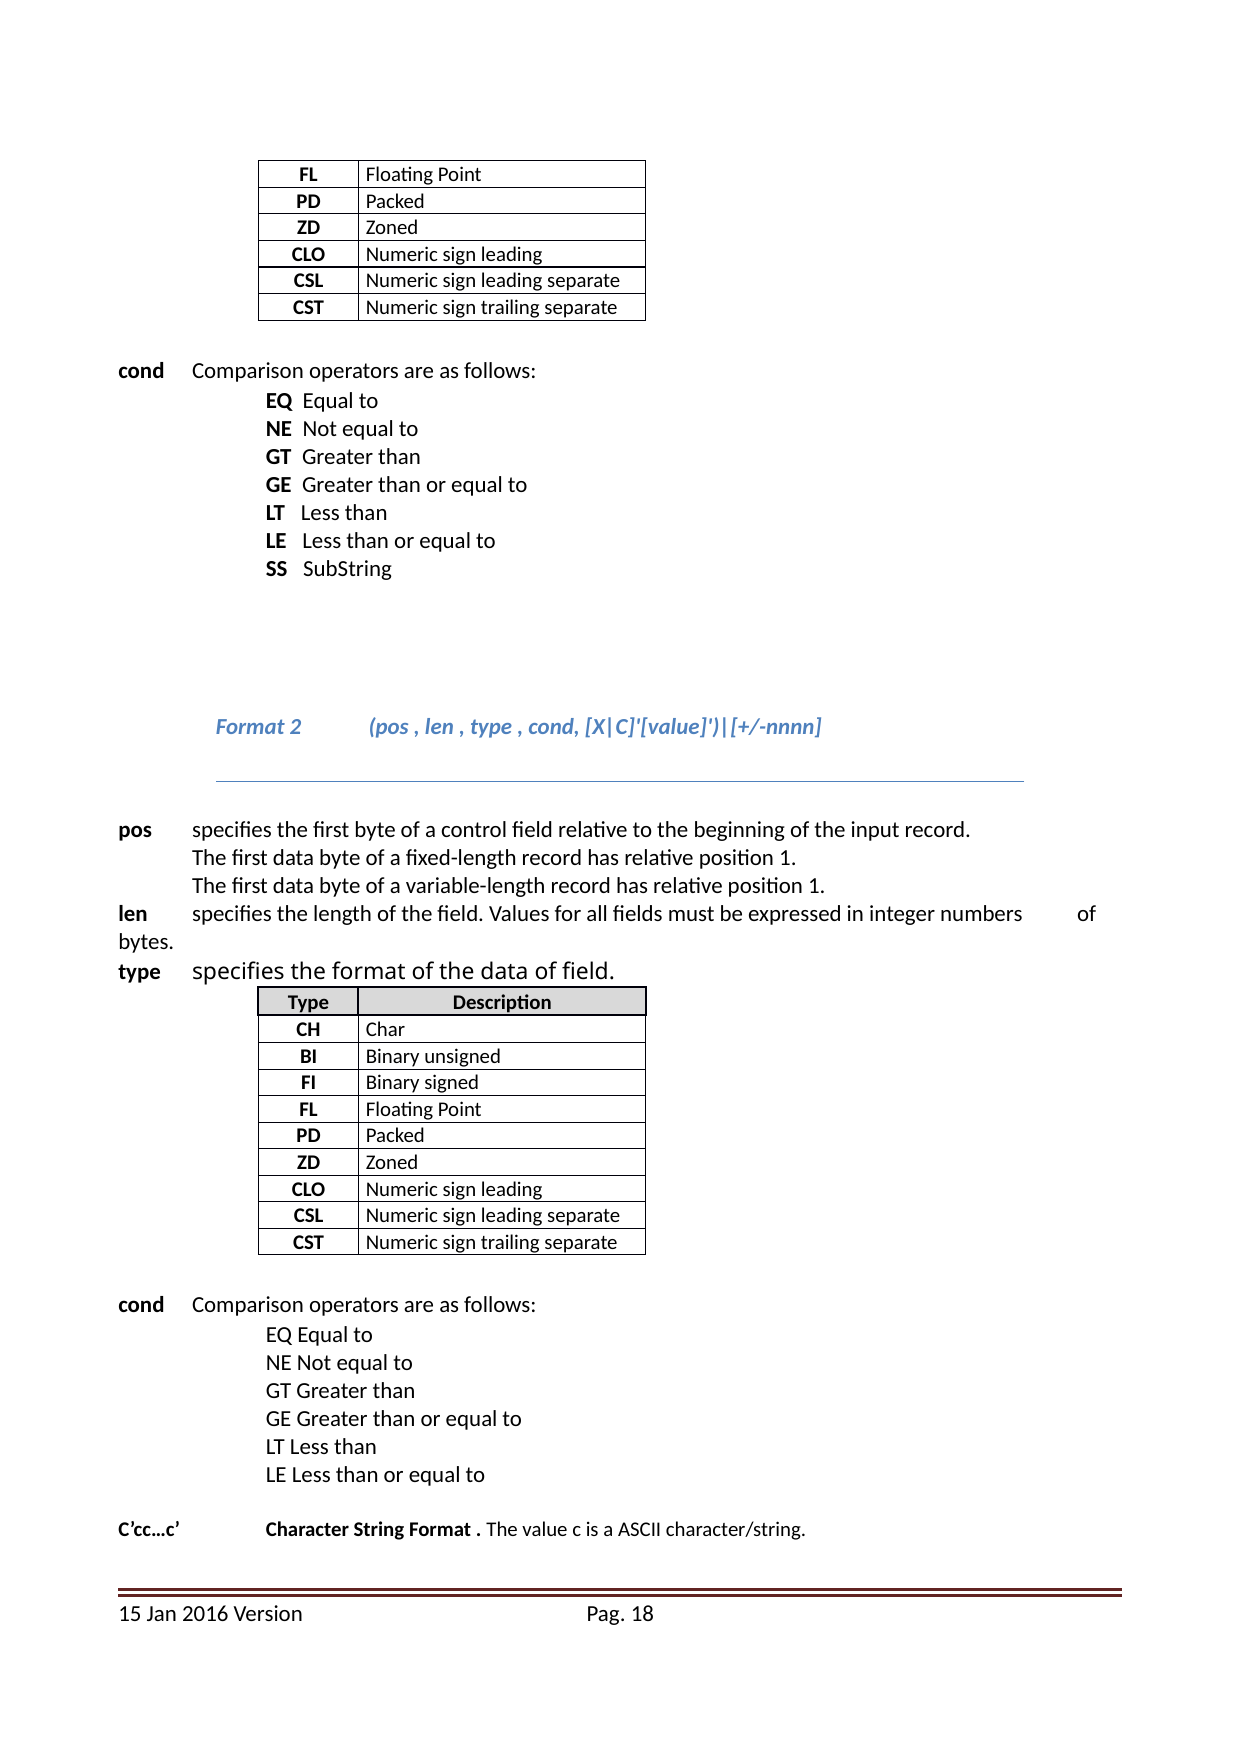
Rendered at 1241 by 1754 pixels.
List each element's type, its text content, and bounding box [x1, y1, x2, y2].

table_cell Binary unsigned [359, 1043, 645, 1068]
table_cell Floating Point [359, 161, 645, 187]
table_cell FL [259, 161, 358, 187]
text cond Comparison operators are as follows: [118, 1286, 1122, 1320]
text type specifies the format of the data of field. [118, 955, 1122, 986]
table_cell Packed [359, 1123, 645, 1148]
text SS SubString [118, 554, 1122, 582]
table_cell Char [359, 1016, 645, 1042]
table_cell ZD [259, 1149, 358, 1175]
text C’cc…c’ Character String Format . The value c is a ASCII character/string. [118, 1516, 1122, 1542]
table_cell FL [259, 1096, 358, 1122]
table_cell CLO [259, 1176, 358, 1201]
table_cell PD [259, 188, 358, 213]
text GT Greater than [118, 442, 1122, 470]
text LE Less than or equal to [118, 1460, 1122, 1488]
table_cell PD [259, 1123, 358, 1148]
table_cell CSL [259, 268, 358, 293]
text LT Less than [118, 1432, 1122, 1460]
text cond Comparison operators are as follows: [118, 352, 1122, 386]
text GT Greater than [118, 1376, 1122, 1404]
text NE Not equal to [118, 1348, 1122, 1376]
text EQ Equal to [118, 1320, 1122, 1348]
table_cell Zoned [359, 1149, 645, 1175]
table_cell Floating Point [359, 1096, 645, 1122]
table_cell Numeric sign leading separate [359, 268, 645, 293]
text pos specifies the first byte of a control field relative to the beginning of the input record. [118, 815, 1122, 843]
text LT Less than [118, 498, 1122, 526]
text EQ Equal to [118, 386, 1122, 414]
table_cell BI [259, 1043, 358, 1068]
table_cell Numeric sign trailing separate [359, 294, 645, 319]
text The first data byte of a variable-length record has relative position 1. [118, 871, 1122, 899]
table_cell FI [259, 1070, 358, 1095]
table_cell Numeric sign trailing separate [359, 1229, 645, 1254]
text len specifies the length of the field. Values for all fields must be expressed in integer numbers of bytes. [118, 899, 1122, 955]
text Format 2 (pos , len , type , cond, [X|C]'[value]')|[+/-nnnn] [216, 712, 1024, 781]
table_cell CST [259, 294, 358, 319]
text The first data byte of a fixed-length record has relative position 1. [118, 843, 1122, 871]
table_cell CH [259, 1016, 358, 1042]
table_cell ZD [259, 214, 358, 240]
text GE Greater than or equal to [118, 470, 1122, 498]
text NE Not equal to [118, 414, 1122, 442]
table_cell CST [259, 1229, 358, 1254]
table_cell Numeric sign leading [359, 1176, 645, 1201]
table_cell Packed [359, 188, 645, 213]
text LE Less than or equal to [118, 526, 1122, 554]
table_cell Numeric sign leading separate [359, 1202, 645, 1228]
table_header Type [259, 988, 357, 1014]
table_cell Zoned [359, 214, 645, 240]
table_cell Binary signed [359, 1070, 645, 1095]
table_header Description [359, 988, 645, 1014]
table_cell Numeric sign leading [359, 241, 645, 266]
text GE Greater than or equal to [118, 1404, 1122, 1432]
table_cell CLO [259, 241, 358, 266]
table_cell CSL [259, 1202, 358, 1228]
